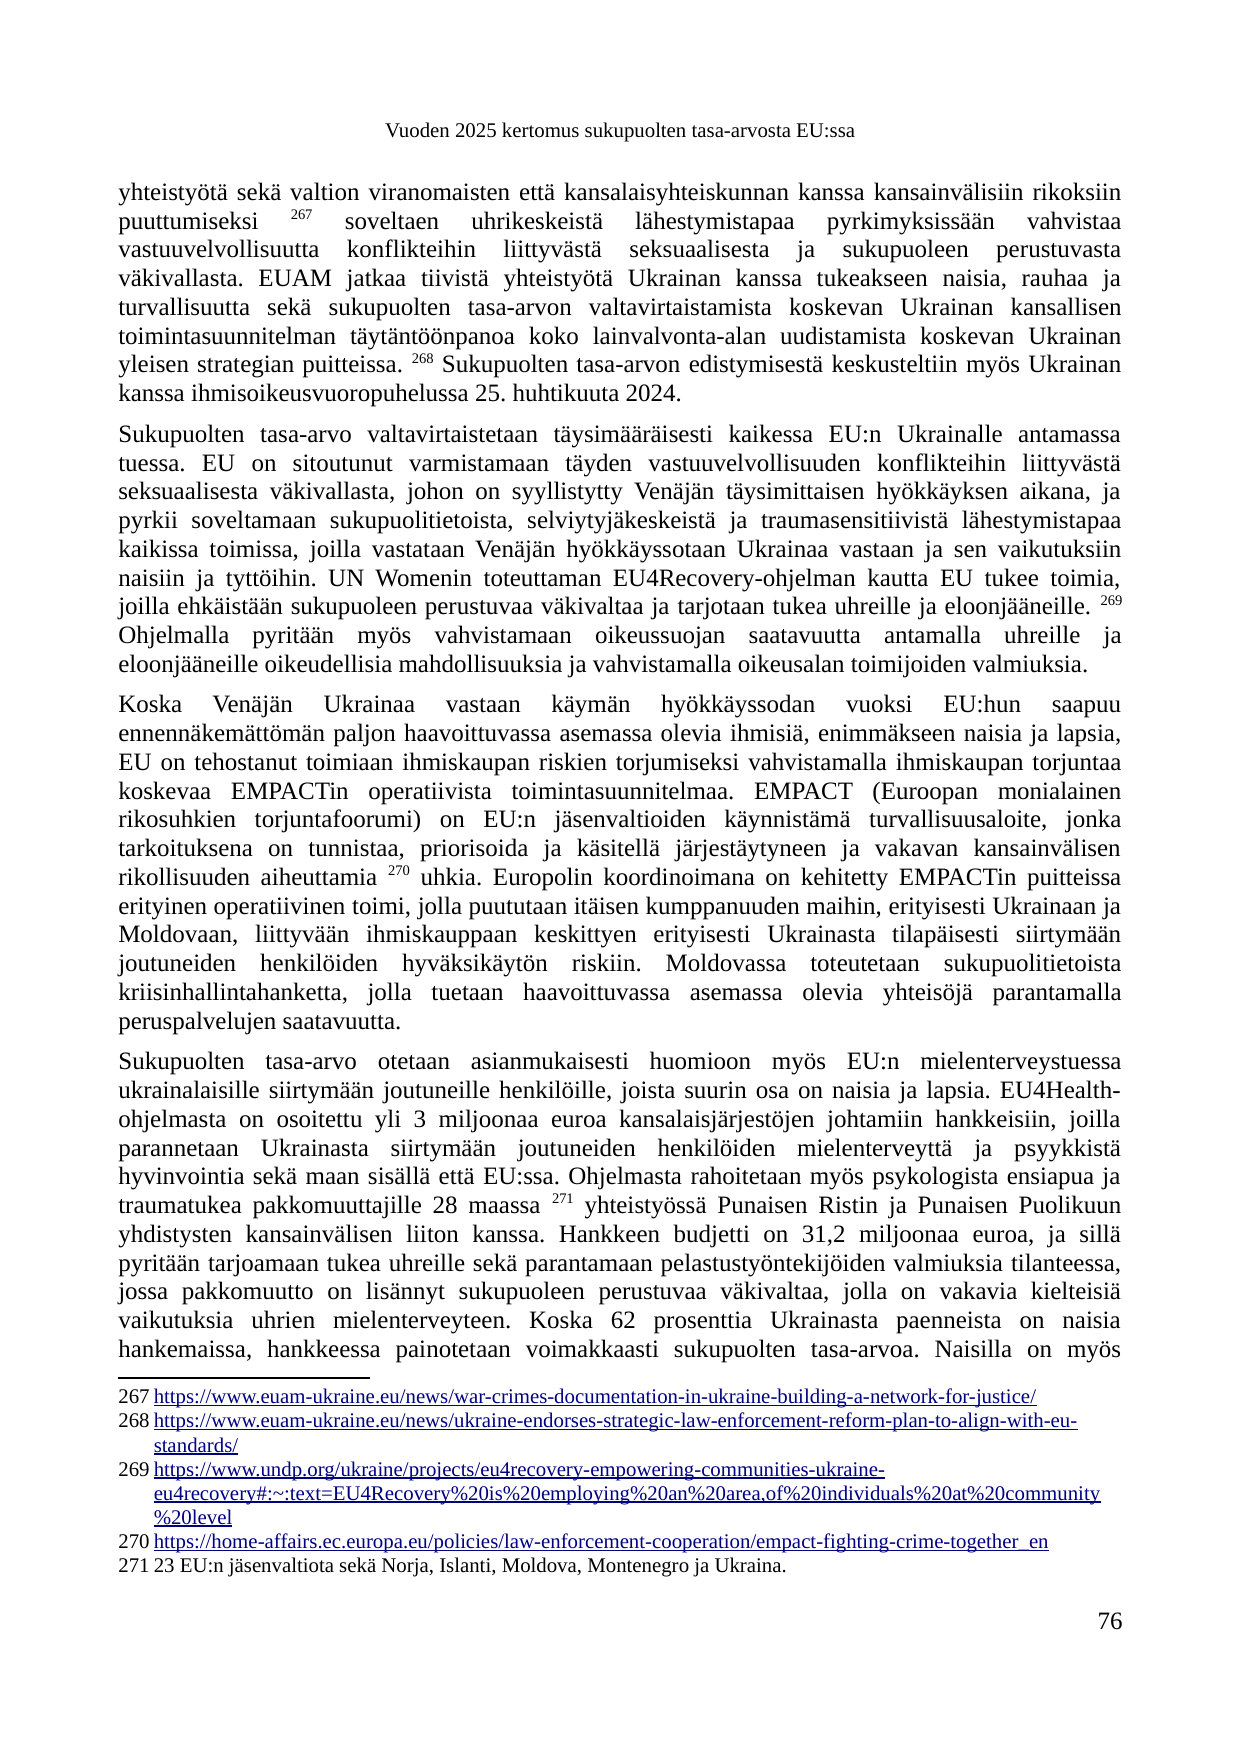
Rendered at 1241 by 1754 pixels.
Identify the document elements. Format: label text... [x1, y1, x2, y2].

text https://www.undp.org/ukraine/projects/eu4recovery-empowering-communities-ukraine-eu4recovery#:~:text=EU4Recovery%20is%20employing%20an%20area,of%20individuals%20at%20community%20level [118, 1457, 1122, 1529]
text Koska Venäjän Ukrainaa vastaan käymän hyökkäyssodan vuoksi EU:hun saapuu ennennäkemättömän paljon haavoittuvassa asemassa olevia ihmisiä, enimmäkseen naisia ja lapsia, EU on tehostanut toimiaan ihmiskaupan riskien torjumiseksi vahvistamalla ihmiskaupan torjuntaa koskevaa EMPACTin operatiivista toimintasuunnitelmaa. EMPACT (Euroopan monialainen rikosuhkien torjuntafoorumi) on EU:n jäsenvaltioiden käynnistämä turvallisuusaloite, jonka tarkoituksena on tunnistaa, priorisoida ja käsitellä järjestäytyneen ja vakavan kansainvälisen rikollisuuden aiheuttamia uhkia. Europolin koordinoimana on kehitetty EMPACTin puitteissa erityinen operatiivinen toimi, jolla puututaan itäisen kumppanuuden maihin, erityisesti Ukrainaan ja Moldovaan, liittyvään ihmiskauppaan keskittyen erityisesti Ukrainasta tilapäisesti siirtymään joutuneiden henkilöiden hyväksikäytön riskiin. Moldovassa toteutetaan sukupuolitietoista kriisinhallintahanketta, jolla tuetaan haavoittuvassa asemassa olevia yhteisöjä parantamalla peruspalvelujen saatavuutta. [118, 689, 1122, 1034]
text https://www.euam-ukraine.eu/news/war-crimes-documentation-in-ukraine-building-a-network-for-justice/ [118, 1384, 1122, 1408]
text Sukupuolten tasa-arvo otetaan asianmukaisesti huomioon myös EU:n mielenterveystuessa ukrainalaisille siirtymään joutuneille henkilöille, joista suurin osa on naisia ja lapsia. EU4Health-ohjelmasta on osoitettu yli 3 miljoonaa euroa kansalaisjärjestöjen johtamiin hankkeisiin, joilla parannetaan Ukrainasta siirtymään joutuneiden henkilöiden mielenterveyttä ja psyykkistä hyvinvointia sekä maan sisällä että EU:ssa. Ohjelmasta rahoitetaan myös psykologista ensiapua ja traumatukea pakkomuuttajille 28 maassa yhteistyössä Punaisen Ristin ja Punaisen Puolikuun yhdistysten kansainvälisen liiton kanssa. Hankkeen budjetti on 31,2 miljoonaa euroa, ja sillä pyritään tarjoamaan tukea uhreille sekä parantamaan pelastustyöntekijöiden valmiuksia tilanteessa, jossa pakkomuutto on lisännyt sukupuoleen perustuvaa väkivaltaa, jolla on vakavia kielteisiä vaikutuksia uhrien mielenterveyteen. Koska 62 prosenttia Ukrainasta paenneista on naisia hankemaissa, hankkeessa painotetaan voimakkaasti sukupuolten tasa-arvoa. Naisilla on myös [118, 1046, 1122, 1363]
text yhteistyötä sekä valtion viranomaisten että kansalaisyhteiskunnan kanssa kansainvälisiin rikoksiin puuttumiseksi soveltaen uhrikeskeistä lähestymistapaa pyrkimyksissään vahvistaa vastuuvelvollisuutta konflikteihin liittyvästä seksuaalisesta ja sukupuoleen perustuvasta väkivallasta. EUAM jatkaa tiivistä yhteistyötä Ukrainan kanssa tukeakseen naisia, rauhaa ja turvallisuutta sekä sukupuolten tasa-arvon valtavirtaistamista koskevan Ukrainan kansallisen toimintasuunnitelman täytäntöönpanoa koko lainvalvonta-alan uudistamista koskevan Ukrainan yleisen strategian puitteissa. Sukupuolten tasa-arvon edistymisestä keskusteltiin myös Ukrainan kanssa ihmisoikeusvuoropuhelussa 25. huhtikuuta 2024. [118, 177, 1122, 407]
text https://www.euam-ukraine.eu/news/ukraine-endorses-strategic-law-enforcement-reform-plan-to-align-with-eu-standards/ [118, 1408, 1122, 1457]
text https://home-affairs.ec.europa.eu/policies/law-enforcement-cooperation/empact-fighting-crime-together_en [118, 1529, 1122, 1553]
text Sukupuolten tasa-arvo valtavirtaistetaan täysimääräisesti kaikessa EU:n Ukrainalle antamassa tuessa. EU on sitoutunut varmistamaan täyden vastuuvelvollisuuden konflikteihin liittyvästä seksuaalisesta väkivallasta, johon on syyllistytty Venäjän täysimittaisen hyökkäyksen aikana, ja pyrkii soveltamaan sukupuolitietoista, selviytyjäkeskeistä ja traumasensitiivistä lähestymistapaa kaikissa toimissa, joilla vastataan Venäjän hyökkäyssotaan Ukrainaa vastaan ja sen vaikutuksiin naisiin ja tyttöihin. UN Womenin toteuttaman EU4Recovery-ohjelman kautta EU tukee toimia, joilla ehkäistään sukupuoleen perustuvaa väkivaltaa ja tarjotaan tukea uhreille ja eloonjääneille. Ohjelmalla pyritään myös vahvistamaan oikeussuojan saatavuutta antamalla uhreille ja eloonjääneille oikeudellisia mahdollisuuksia ja vahvistamalla oikeusalan toimijoiden valmiuksia. [118, 419, 1122, 678]
text 23 EU:n jäsenvaltiota sekä Norja, Islanti, Moldova, Montenegro ja Ukraina. [118, 1553, 1122, 1577]
